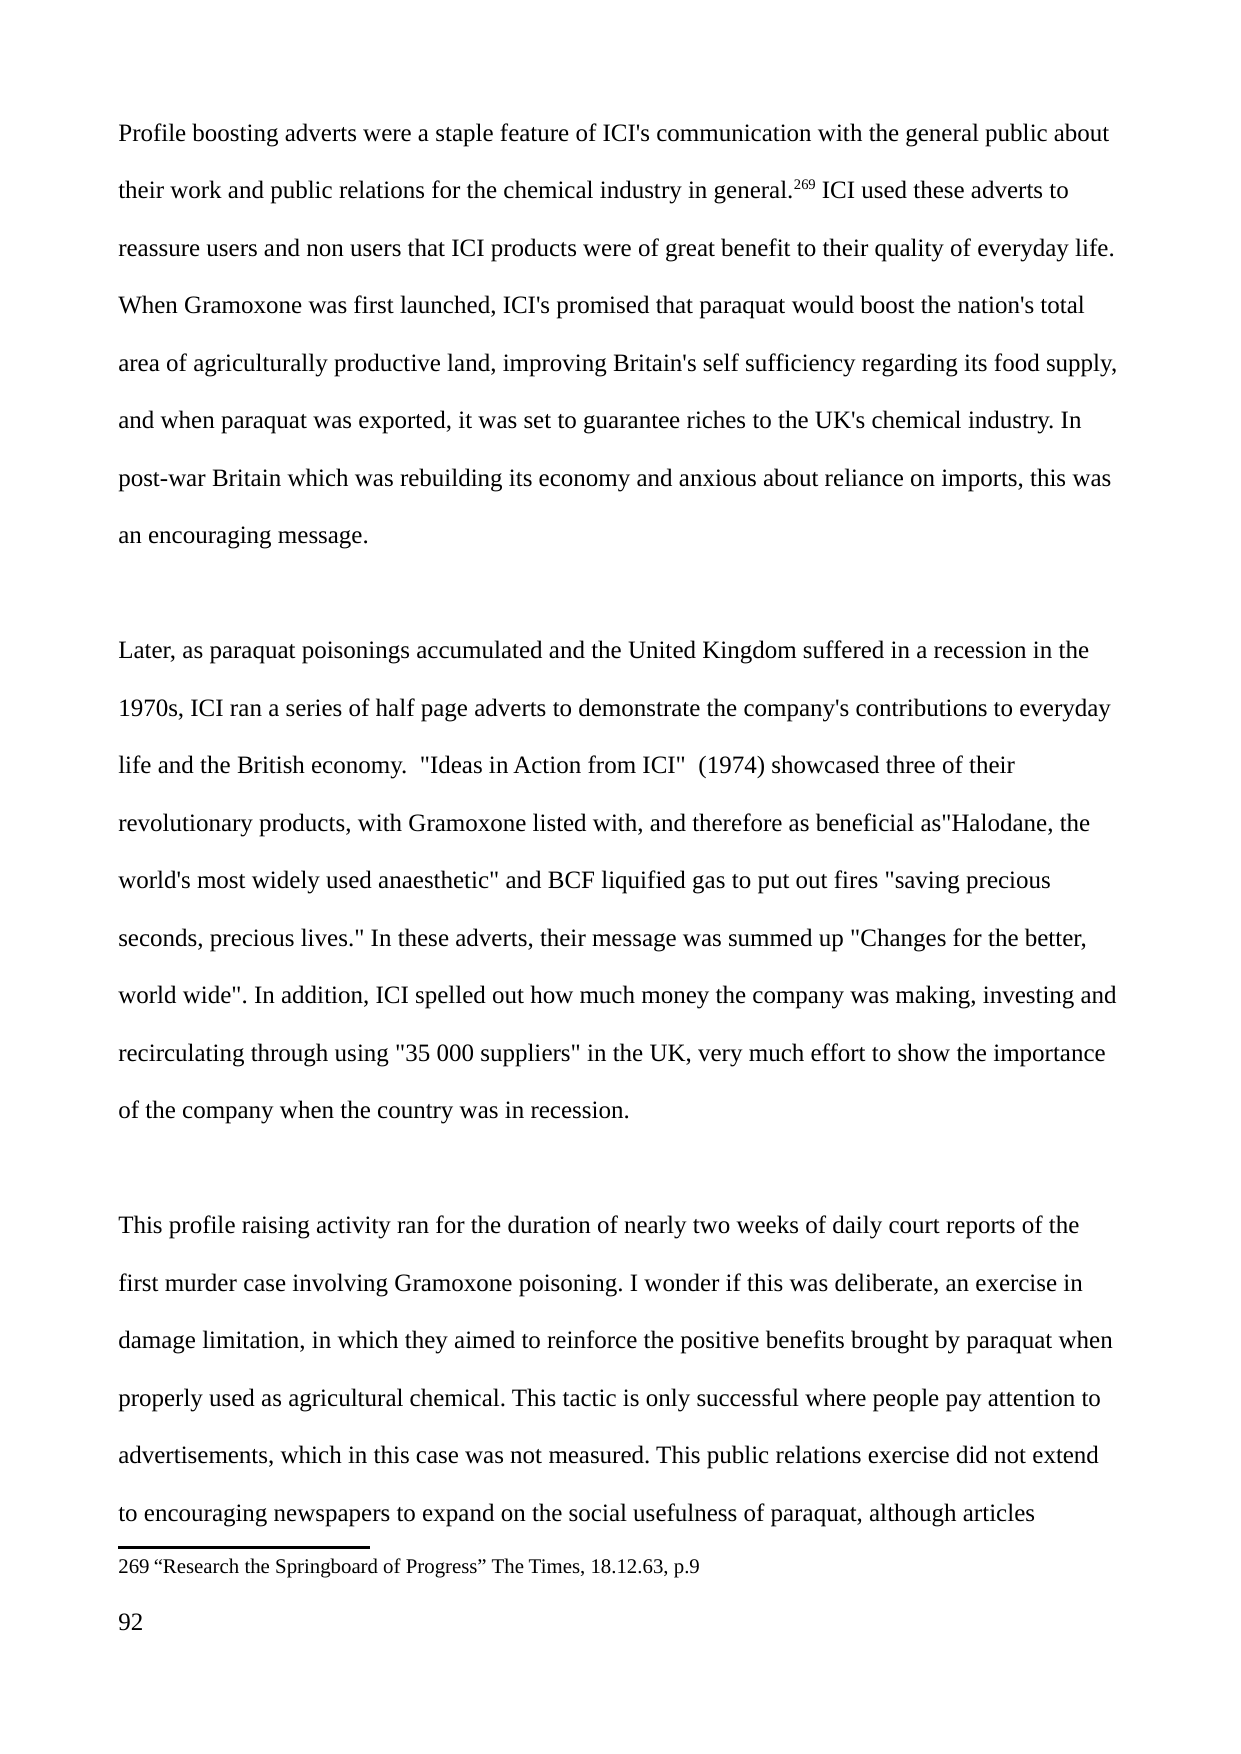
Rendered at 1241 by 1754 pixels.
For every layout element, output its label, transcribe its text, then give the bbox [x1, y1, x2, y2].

text “Research the Springboard of Progress” The Times, 18.12.63, p.9 [118, 1553, 1122, 1578]
text This profile raising activity ran for the duration of nearly two weeks of daily court reports of the first murder case involving Gramoxone poisoning. I wonder if this was deliberate, an exercise in damage limitation, in which they aimed to reinforce the positive benefits brought by paraquat when properly used as agricultural chemical. This tactic is only successful where people pay attention to advertisements, which in this case was not measured. This public relations exercise did not extend to encouraging newspapers to expand on the social usefulness of paraquat, although articles [118, 1211, 1122, 1527]
text Later, as paraquat poisonings accumulated and the United Kingdom suffered in a recession in the 1970s, ICI ran a series of half page adverts to demonstrate the company's contributions to everyday life and the British economy. "Ideas in Action from ICI" (1974) showcased three of their revolutionary products, with Gramoxone listed with, and therefore as beneficial as"Halodane, the world's most widely used anaesthetic" and BCF liquified gas to put out fires "saving precious seconds, precious lives." In these adverts, their message was summed up "Changes for the better, world wide". In addition, ICI spelled out how much money the company was making, investing and recirculating through using "35 000 suppliers" in the UK, very much effort to show the importance of the company when the country was in recession. [118, 636, 1122, 1124]
text Profile boosting adverts were a staple feature of ICI's communication with the general public about their work and public relations for the chemical industry in general. ICI used these adverts to reassure users and non users that ICI products were of great benefit to their quality of everyday life. When Gramoxone was first launched, ICI's promised that paraquat would boost the nation's total area of agriculturally productive land, improving Britain's self sufficiency regarding its food supply, and when paraquat was exported, it was set to guarantee riches to the UK's chemical industry. In post-war Britain which was rebuilding its economy and anxious about reliance on imports, this was an encouraging message. [118, 118, 1122, 549]
